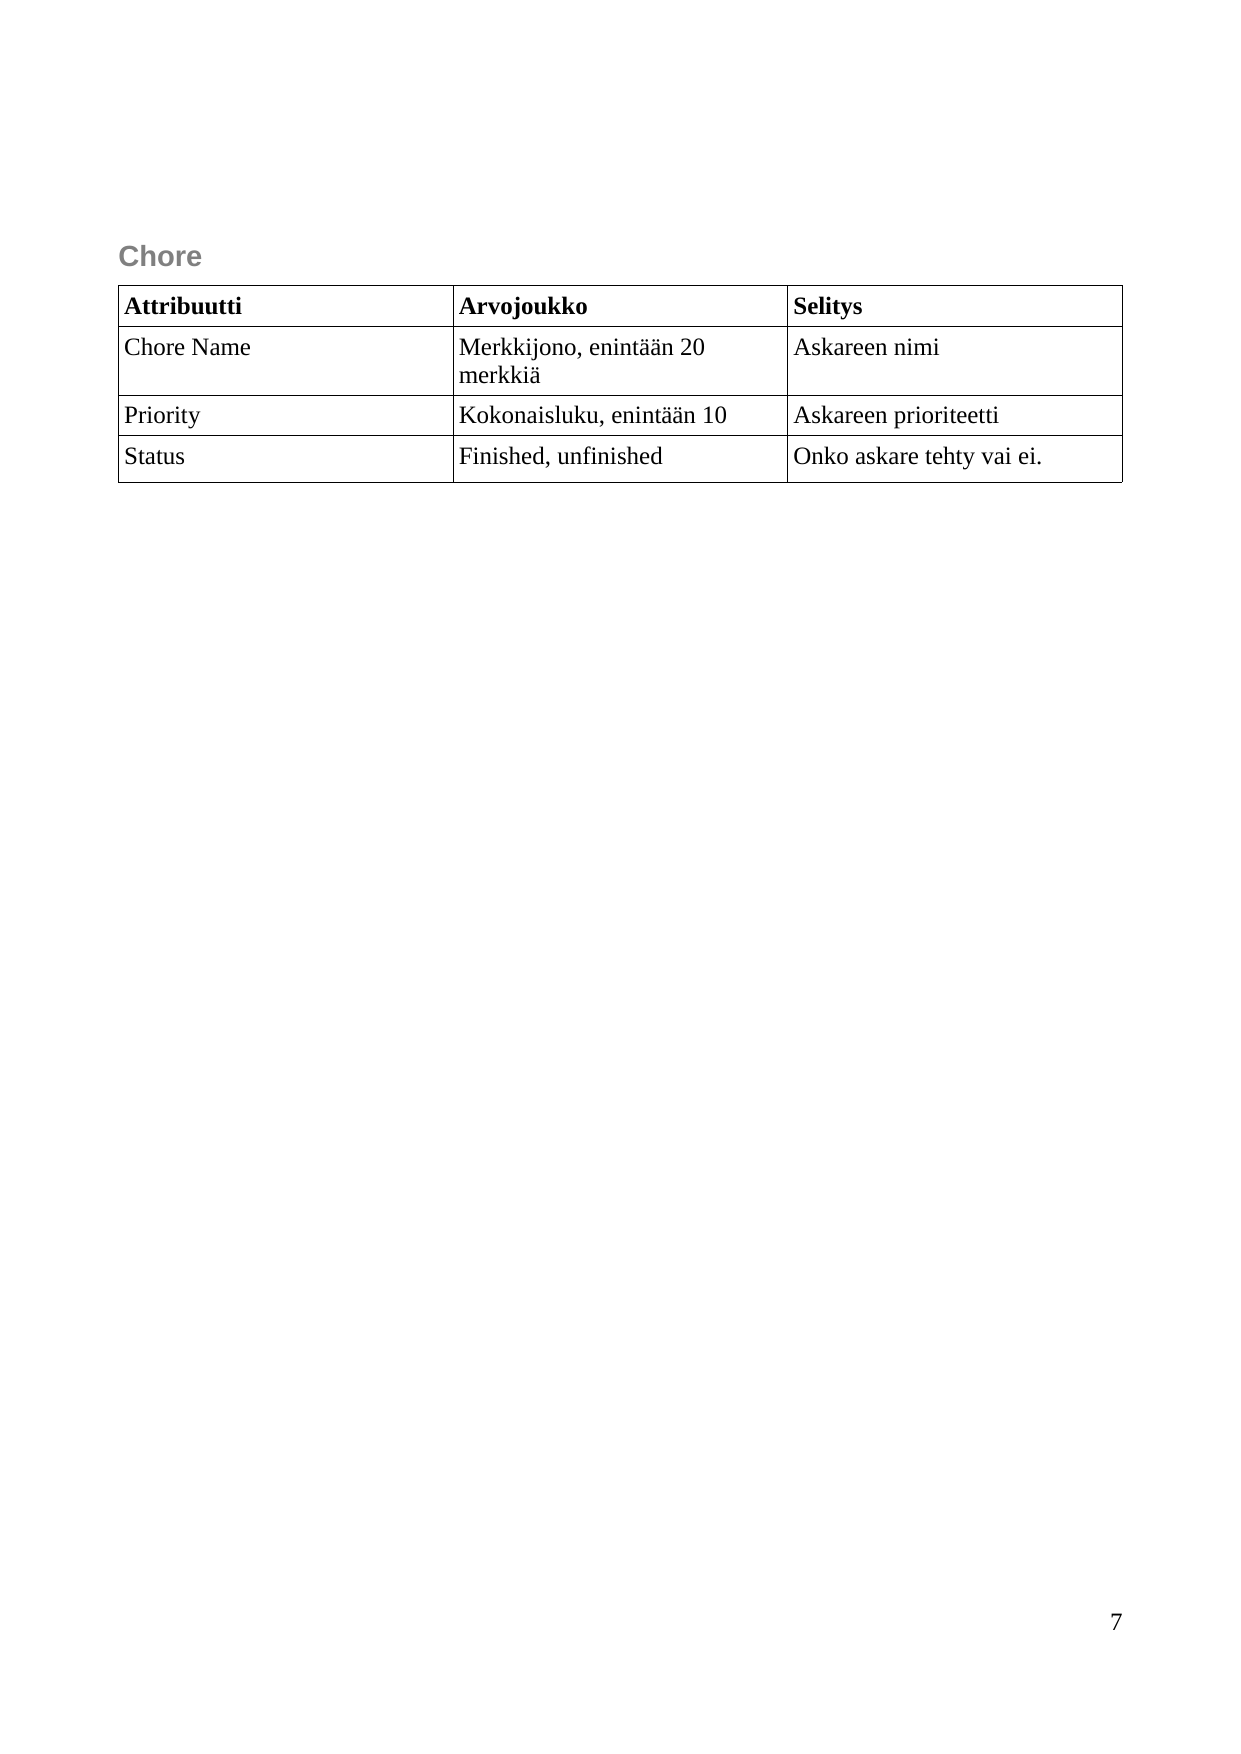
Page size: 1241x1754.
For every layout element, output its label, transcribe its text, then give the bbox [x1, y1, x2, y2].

table_cell Priority [119, 396, 453, 435]
table_cell Finished, unfinished [454, 436, 787, 482]
table_cell Merkkijono, enintään 20 merkkiä [454, 327, 787, 395]
subtitle Chore [118, 239, 1122, 273]
table_cell Kokonaisluku, enintään 10 [454, 396, 787, 435]
table_cell Onko askare tehty vai ei. [788, 436, 1122, 482]
table_header Selitys [788, 286, 1122, 326]
table_cell Chore Name [119, 327, 453, 395]
table_header Attribuutti [119, 286, 453, 326]
table_header Arvojoukko [454, 286, 787, 326]
table_cell Status [119, 436, 453, 482]
table_cell Askareen prioriteetti [788, 396, 1122, 435]
table_cell Askareen nimi [788, 327, 1122, 395]
